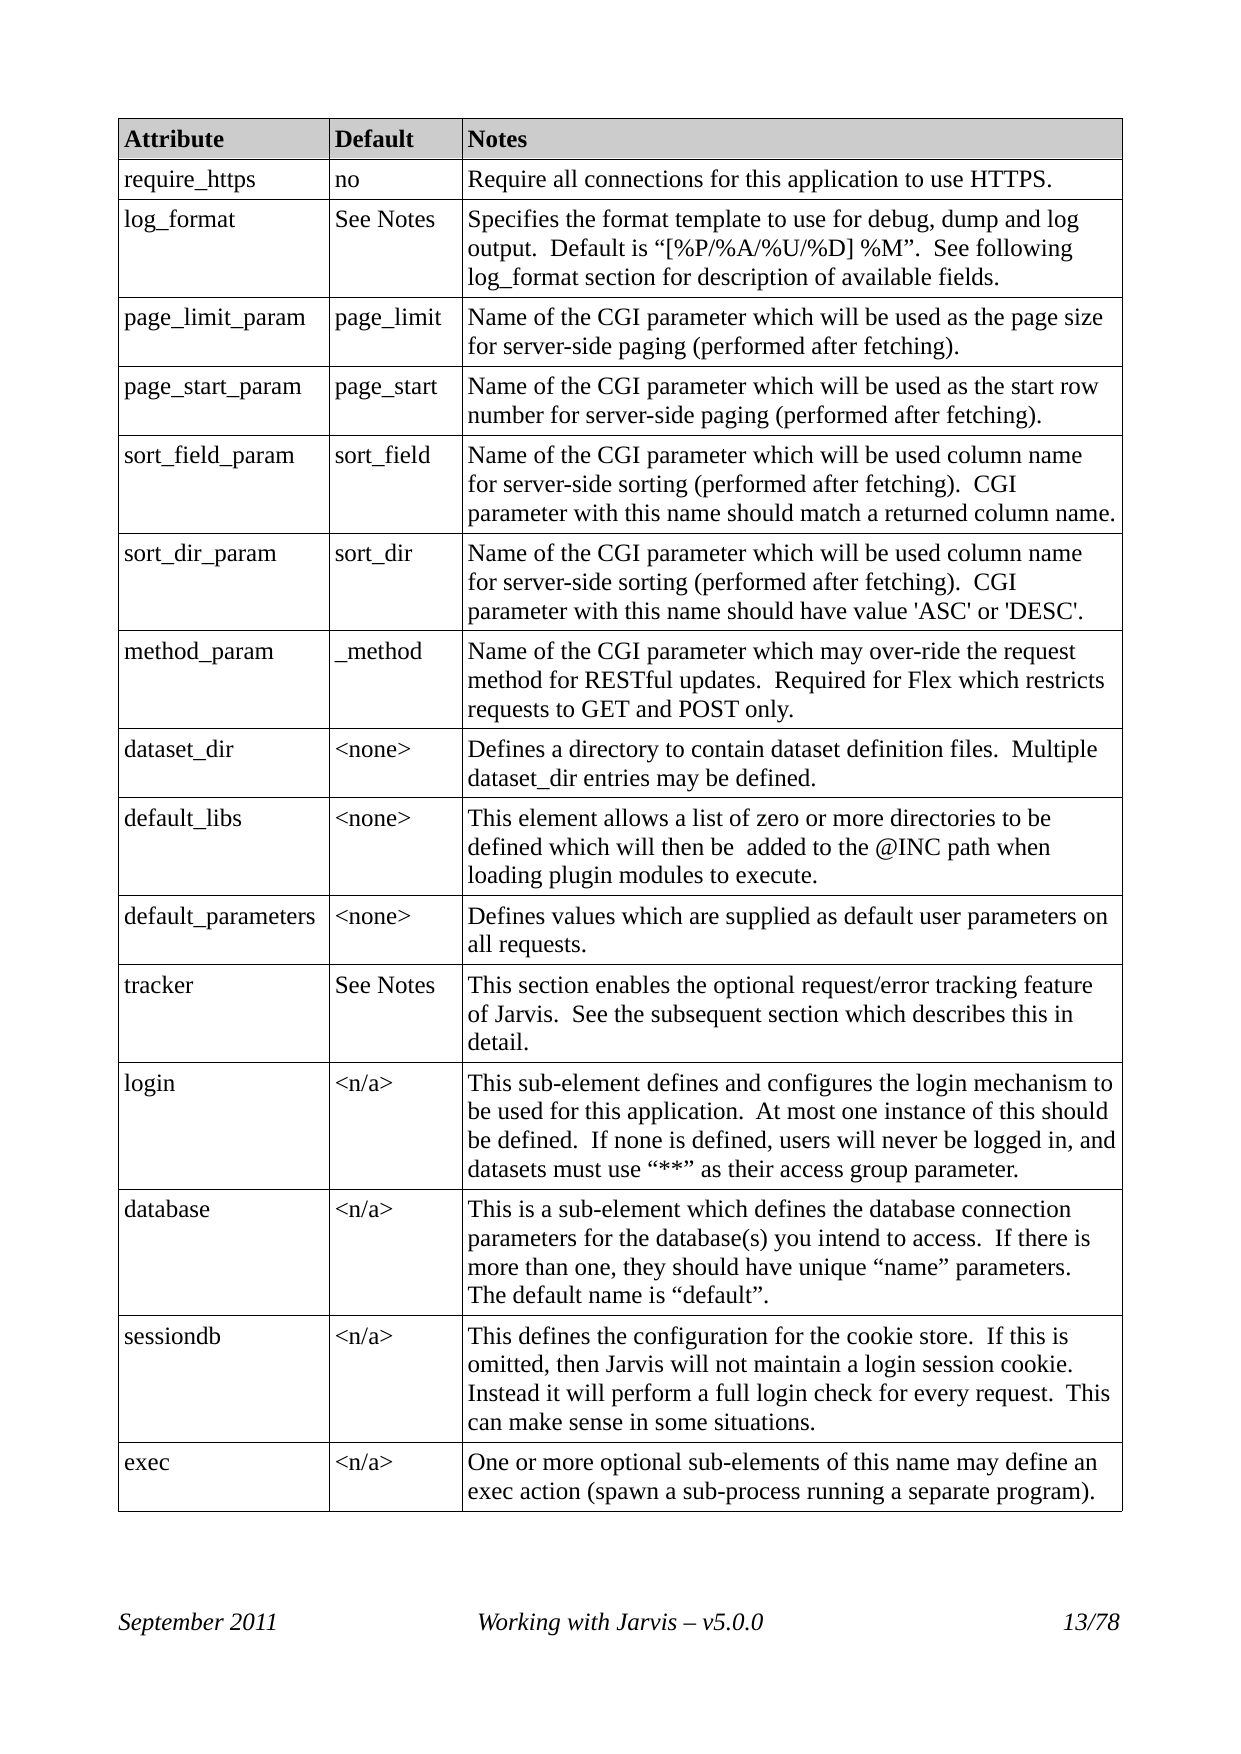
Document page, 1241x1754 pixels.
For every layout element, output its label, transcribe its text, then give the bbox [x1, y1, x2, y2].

table_cell Name of the CGI parameter which will be used as the page size for server-side paging (performed after fetching). [463, 298, 1122, 366]
table_header Default [330, 119, 462, 158]
table_cell require_https [119, 160, 329, 199]
table_cell sessiondb [119, 1316, 329, 1442]
table_cell log_format [119, 200, 329, 297]
table_cell page_start [330, 367, 462, 435]
table_cell <n/a> [330, 1316, 462, 1442]
table_cell page_limit_param [119, 298, 329, 366]
table_cell Name of the CGI parameter which will be used column name for server-side sorting (performed after fetching). CGI parameter with this name should match a returned column name. [463, 436, 1122, 532]
table_cell Name of the CGI parameter which may over-ride the request method for RESTful updates. Required for Flex which restricts requests to GET and POST only. [463, 631, 1122, 728]
table_cell sort_dir [330, 534, 462, 630]
table_cell <n/a> [330, 1063, 462, 1188]
table_cell <none> [330, 896, 462, 964]
table_cell Require all connections for this application to use HTTPS. [463, 160, 1122, 199]
table_cell sort_dir_param [119, 534, 329, 630]
table_cell login [119, 1063, 329, 1188]
table_cell This defines the configuration for the cookie store. If this is omitted, then Jarvis will not maintain a login session cookie. Instead it will perform a full login check for every request. This can make sense in some situations. [463, 1316, 1122, 1442]
table_cell See Notes [330, 200, 462, 297]
table_cell default_parameters [119, 896, 329, 964]
table_cell <n/a> [330, 1190, 462, 1315]
table_cell This section enables the optional request/error tracking feature of Jarvis. See the subsequent section which describes this in detail. [463, 965, 1122, 1062]
table_cell This sub-element defines and configures the login mechanism to be used for this application. At most one instance of this should be defined. If none is defined, users will never be logged in, and datasets must use “**” as their access group parameter. [463, 1063, 1122, 1188]
table_cell dataset_dir [119, 729, 329, 797]
table_cell This is a sub-element which defines the database connection parameters for the database(s) you intend to access. If there is more than one, they should have unique “name” parameters. The default name is “default”. [463, 1190, 1122, 1315]
table_cell default_libs [119, 798, 329, 895]
table_cell page_limit [330, 298, 462, 366]
table_cell _method [330, 631, 462, 728]
table_cell <none> [330, 798, 462, 895]
table_cell <n/a> [330, 1443, 462, 1511]
table_cell <none> [330, 729, 462, 797]
table_cell tracker [119, 965, 329, 1062]
table_cell Defines values which are supplied as default user parameters on all requests. [463, 896, 1122, 964]
table_header Notes [463, 119, 1122, 158]
table_cell page_start_param [119, 367, 329, 435]
table_cell See Notes [330, 965, 462, 1062]
table_cell database [119, 1190, 329, 1315]
table_cell no [330, 160, 462, 199]
table_cell Specifies the format template to use for debug, dump and log output. Default is “[%P/%A/%U/%D] %M”. See following log_format section for description of available fields. [463, 200, 1122, 297]
table_cell Name of the CGI parameter which will be used column name for server-side sorting (performed after fetching). CGI parameter with this name should have value 'ASC' or 'DESC'. [463, 534, 1122, 630]
table_cell One or more optional sub-elements of this name may define an exec action (spawn a sub-process running a separate program). [463, 1443, 1122, 1511]
table_cell Name of the CGI parameter which will be used as the start row number for server-side paging (performed after fetching). [463, 367, 1122, 435]
table_cell sort_field_param [119, 436, 329, 532]
table_cell exec [119, 1443, 329, 1511]
table_cell Defines a directory to contain dataset definition files. Multiple dataset_dir entries may be defined. [463, 729, 1122, 797]
table_cell sort_field [330, 436, 462, 532]
table_cell This element allows a list of zero or more directories to be defined which will then be added to the @INC path when loading plugin modules to execute. [463, 798, 1122, 895]
table_cell method_param [119, 631, 329, 728]
table_header Attribute [119, 119, 329, 158]
